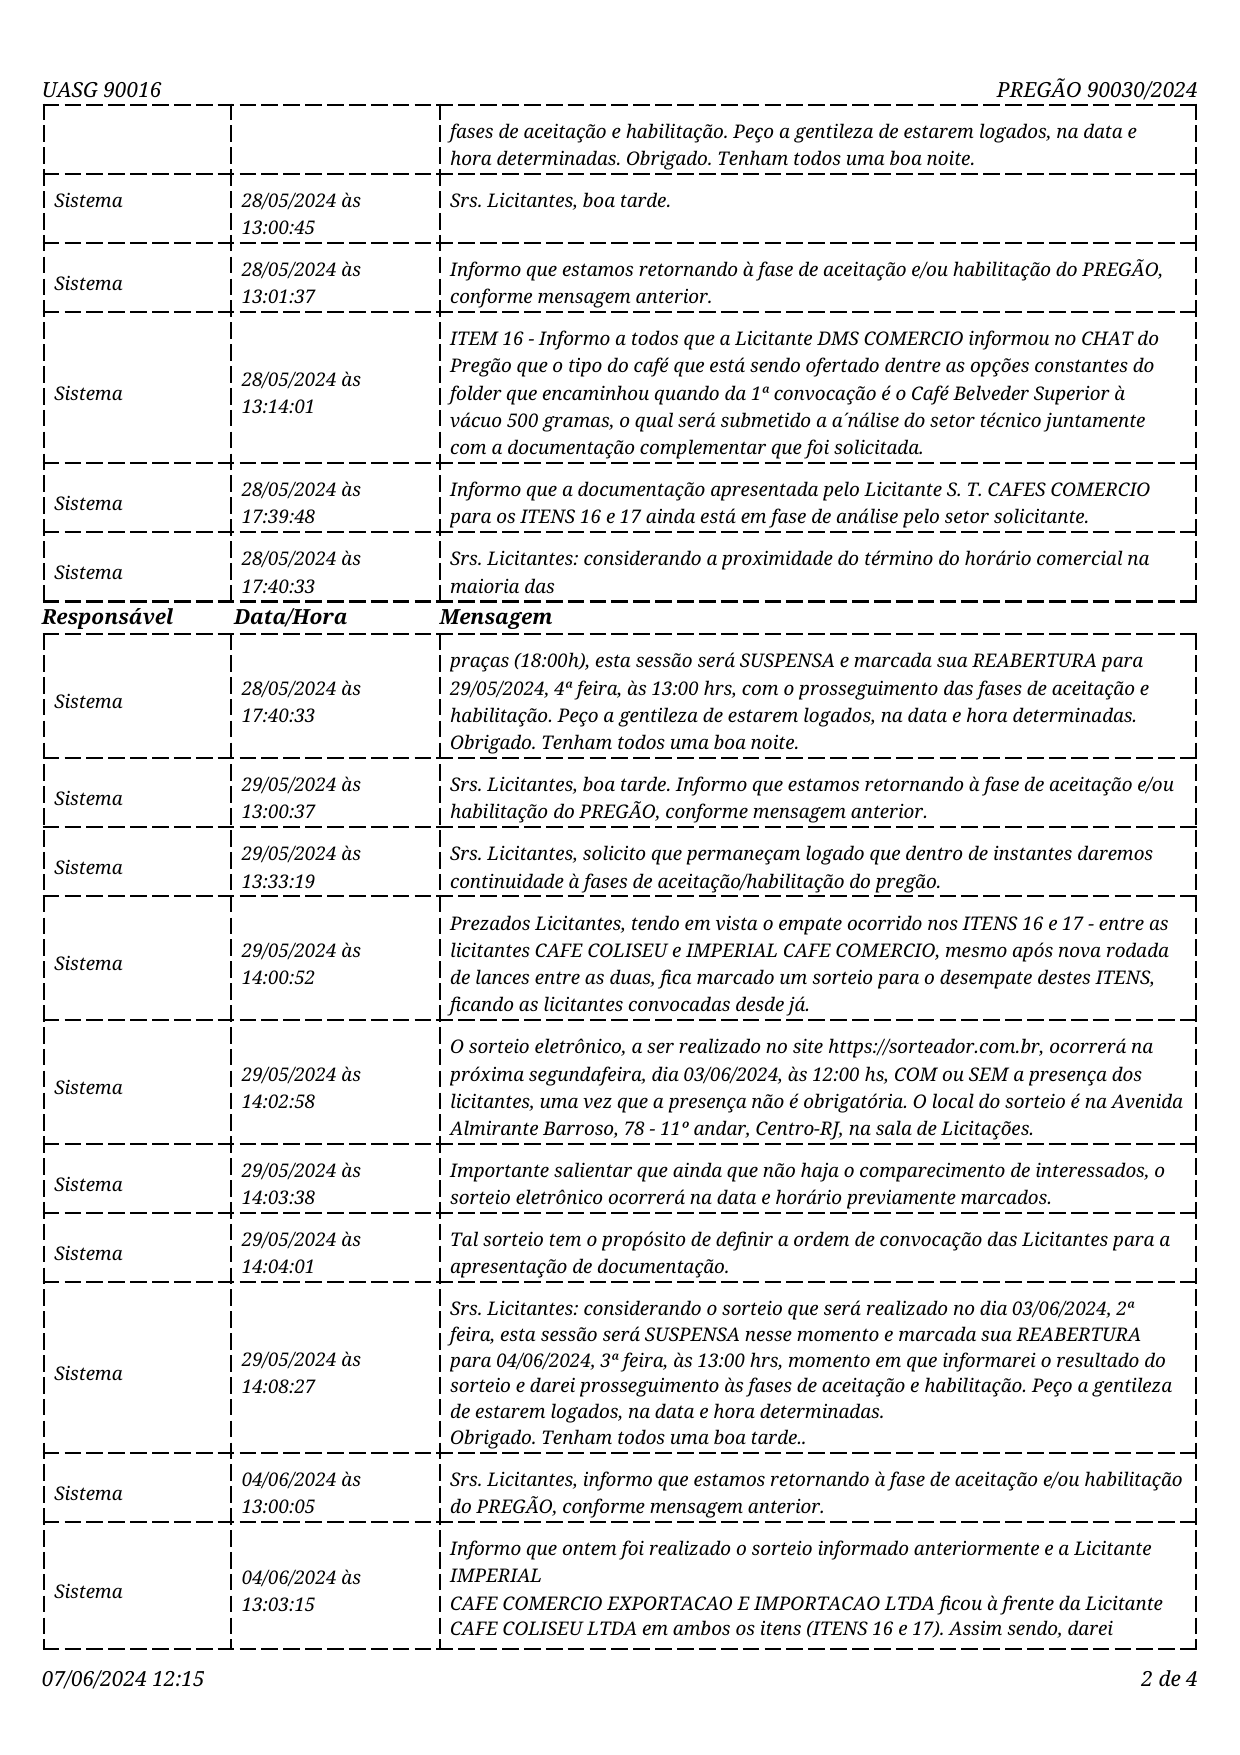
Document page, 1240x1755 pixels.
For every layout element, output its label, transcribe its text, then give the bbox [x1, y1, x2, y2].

table_cell [231, 104, 439, 173]
table_cell Srs. Licitantes: considerando a proximidade do término do horário comercial na maioria das [440, 531, 1196, 600]
table_cell 29/05/2024 às 14:08:27 [231, 1281, 439, 1452]
table_cell Sistema [44, 826, 231, 895]
table_cell Srs. Licitantes, boa tarde. Informo que estamos retornando à fase de aceitação e/ou habilitação do PREGÃO, conforme mensagem anterior. [440, 757, 1196, 826]
table_cell Srs. Licitantes, informo que estamos retornando à fase de aceitação e/ou habilitação do PREGÃO, conforme mensagem anterior. [440, 1452, 1196, 1521]
table_cell Sistema [44, 757, 231, 826]
text Responsável Data/Hora Mensagem [42, 602, 1200, 631]
table_cell Srs. Licitantes, solicito que permaneçam logado que dentro de instantes daremos continuidade à fases de aceitação/habilitação do pregão. [440, 826, 1196, 895]
table_cell [44, 104, 231, 173]
table_cell Importante salientar que ainda que não haja o comparecimento de interessados, o sorteio eletrônico ocorrerá na data e horário previamente marcados. [440, 1143, 1196, 1212]
table_cell 29/05/2024 às 13:00:37 [231, 757, 439, 826]
table_cell Sistema [44, 311, 231, 462]
table_cell O sorteio eletrônico, a ser realizado no site https://sorteador.com.br, ocorrerá na próxima segundafeira, dia 03/06/2024, às 12:00 hs, COM ou SEM a presença dos licitantes, uma vez que a presença não é obrigatória. O local do sorteio é na Avenida Almirante Barroso, 78 - 11º andar, Centro-RJ, na sala de Licitações. [440, 1019, 1196, 1143]
table_cell 29/05/2024 às 14:03:38 [231, 1143, 439, 1212]
table_cell 28/05/2024 às 13:14:01 [231, 311, 439, 462]
table_cell ITEM 16 - Informo a todos que a Licitante DMS COMERCIO informou no CHAT do Pregão que o tipo do café que está sendo ofertado dentre as opções constantes do folder que encaminhou quando da 1ª convocação é o Café Belveder Superior à vácuo 500 gramas, o qual será submetido a a´nálise do setor técnico juntamente com a documentação complementar que foi solicitada. [440, 311, 1196, 462]
table_cell Srs. Licitantes: considerando o sorteio que será realizado no dia 03/06/2024, 2ª feira, esta sessão será SUSPENSA nesse momento e marcada sua REABERTURA para 04/06/2024, 3ª feira, às 13:00 hrs, momento em que informarei o resultado do sorteio e darei prosseguimento às fases de aceitação e habilitação. Peço a gentileza de estarem logados, na data e hora determinadas. Obrigado. Tenham todos uma boa tarde.. [440, 1281, 1196, 1452]
table_cell Tal sorteio tem o propósito de definir a ordem de convocação das Licitantes para a apresentação de documentação. [440, 1212, 1196, 1281]
table_cell 04/06/2024 às 13:03:15 [231, 1521, 439, 1648]
table_cell 04/06/2024 às 13:00:05 [231, 1452, 439, 1521]
table_cell 28/05/2024 às 17:40:33 [231, 531, 439, 600]
table_cell Sistema [44, 1452, 231, 1521]
table_cell Informo que ontem foi realizado o sorteio informado anteriormente e a Licitante IMPERIAL CAFE COMERCIO EXPORTACAO E IMPORTACAO LTDA ficou à frente da Licitante CAFE COLISEU LTDA em ambos os itens (ITENS 16 e 17). Assim sendo, darei [440, 1521, 1196, 1648]
table_header Sistema [44, 633, 231, 757]
table_cell 28/05/2024 às 17:39:48 [231, 462, 439, 531]
table_header praças (18:00h), esta sessão será SUSPENSA e marcada sua REABERTURA para 29/05/2024, 4ª feira, às 13:00 hrs, com o prosseguimento das fases de aceitação e habilitação. Peço a gentileza de estarem logados, na data e hora determinadas. Obrigado. Tenham todos uma boa noite. [440, 633, 1196, 757]
table_cell Sistema [44, 1143, 231, 1212]
table_cell fases de aceitação e habilitação. Peço a gentileza de estarem logados, na data e hora determinadas. Obrigado. Tenham todos uma boa noite. [440, 104, 1196, 173]
table_cell Sistema [44, 1281, 231, 1452]
table_cell 29/05/2024 às 14:02:58 [231, 1019, 439, 1143]
table_cell 29/05/2024 às 14:04:01 [231, 1212, 439, 1281]
table_header 28/05/2024 às 17:40:33 [231, 633, 439, 757]
table_cell Srs. Licitantes, boa tarde. [440, 173, 1196, 242]
table_cell Informo que a documentação apresentada pelo Licitante S. T. CAFES COMERCIO para os ITENS 16 e 17 ainda está em fase de análise pelo setor solicitante. [440, 462, 1196, 531]
table_cell Sistema [44, 1521, 231, 1648]
table_cell 29/05/2024 às 13:33:19 [231, 826, 439, 895]
table_cell Sistema [44, 531, 231, 600]
table_cell 28/05/2024 às 13:01:37 [231, 242, 439, 311]
table_cell Informo que estamos retornando à fase de aceitação e/ou habilitação do PREGÃO, conforme mensagem anterior. [440, 242, 1196, 311]
table_cell Sistema [44, 1019, 231, 1143]
table_cell Prezados Licitantes, tendo em vista o empate ocorrido nos ITENS 16 e 17 - entre as licitantes CAFE COLISEU e IMPERIAL CAFE COMERCIO, mesmo após nova rodada de lances entre as duas, fica marcado um sorteio para o desempate destes ITENS, ficando as licitantes convocadas desde já. [440, 895, 1196, 1019]
table_cell 28/05/2024 às 13:00:45 [231, 173, 439, 242]
table_cell Sistema [44, 173, 231, 242]
table_cell Sistema [44, 242, 231, 311]
table_cell Sistema [44, 462, 231, 531]
table_cell 29/05/2024 às 14:00:52 [231, 895, 439, 1019]
table_cell Sistema [44, 1212, 231, 1281]
table_cell Sistema [44, 895, 231, 1019]
